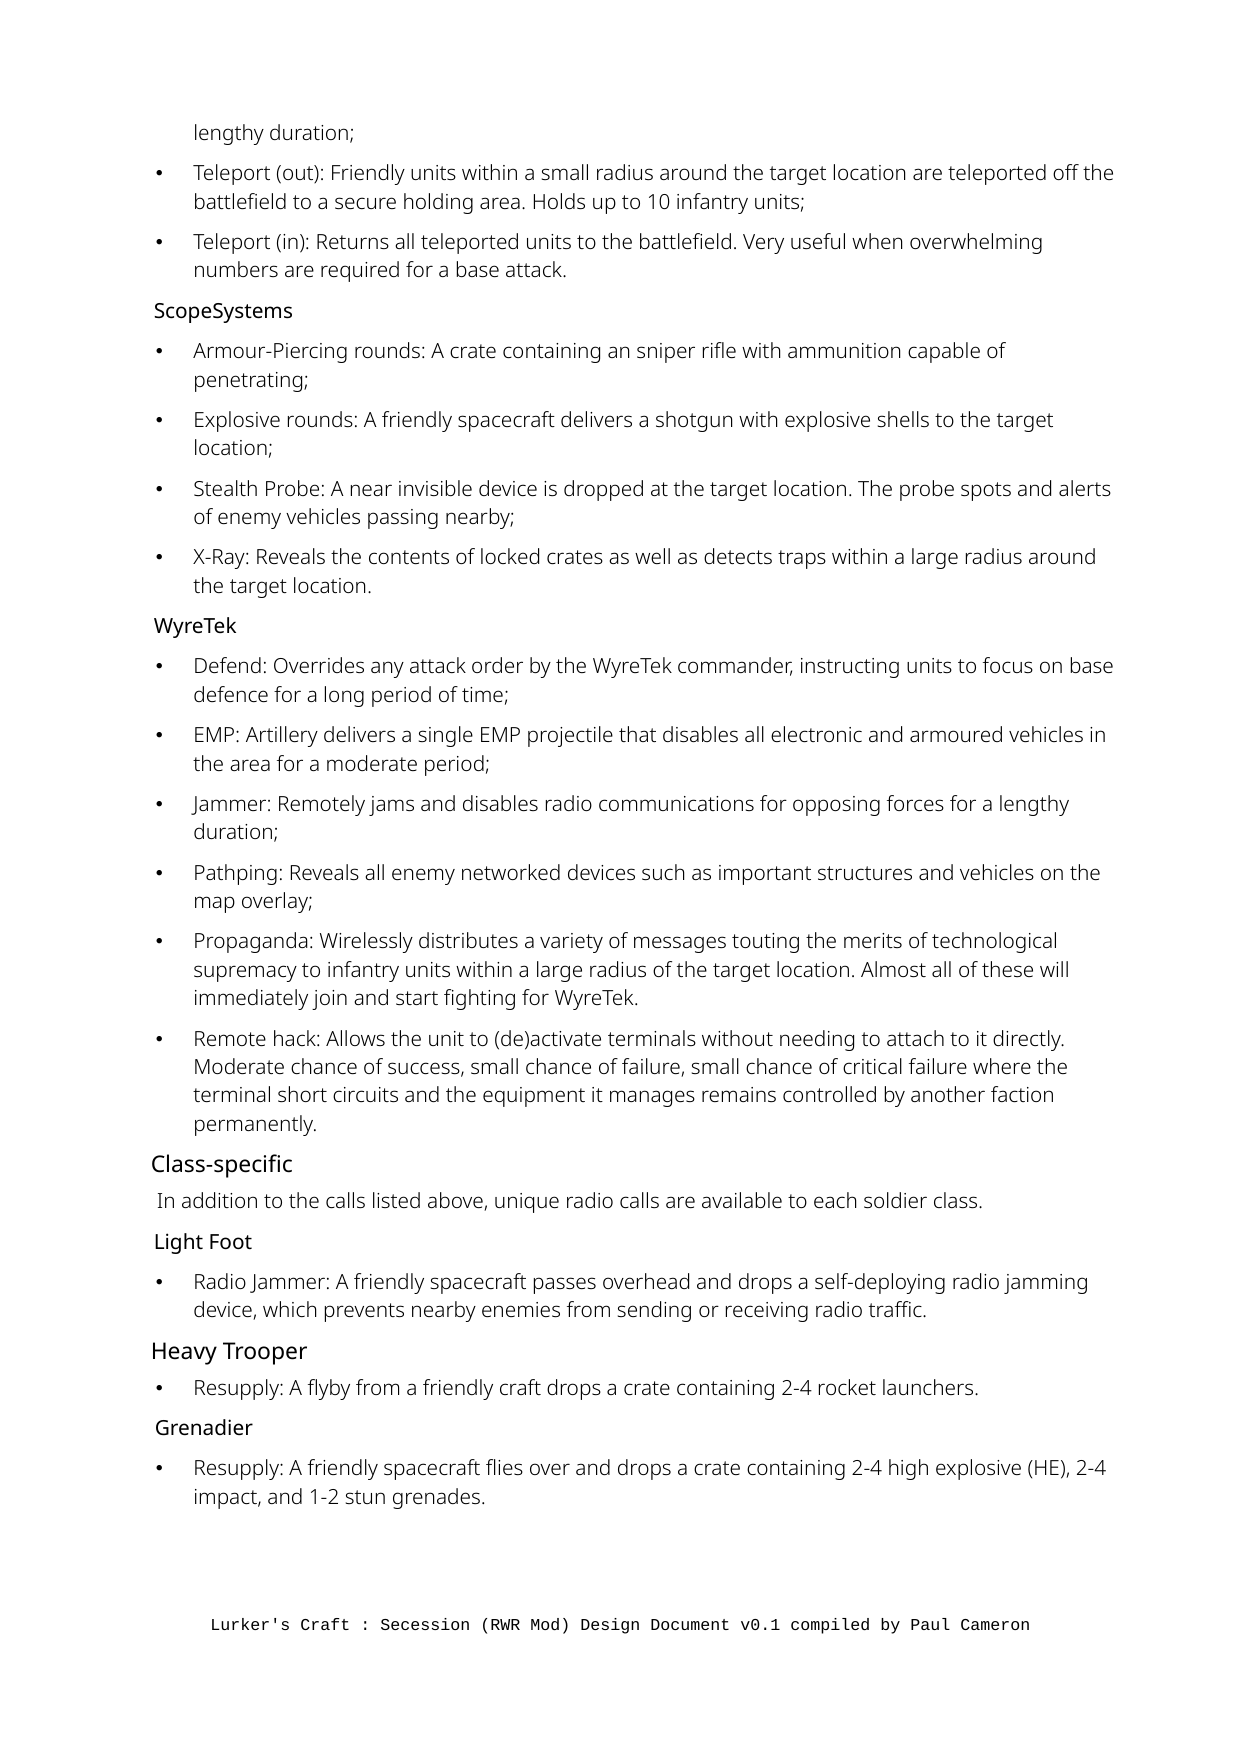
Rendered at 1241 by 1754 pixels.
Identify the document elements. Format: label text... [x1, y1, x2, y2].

subtitle Heavy Trooper [142, 1334, 1122, 1366]
list EMP: Artillery delivers a single EMP projectile that disables all electronic and armoured vehicles in the area for a moderate period; [156, 720, 1122, 777]
list Armour-Piercing rounds: A crate containing an sniper rifle with ammunition capable of penetrating; [156, 336, 1122, 393]
list Explosive rounds: A friendly spacecraft delivers a shotgun with explosive shells to the target location; [156, 405, 1122, 462]
list Pathping: Reveals all enemy networked devices such as important structures and vehicles on the map overlay; [156, 858, 1122, 915]
list Teleport (out): Friendly units within a small radius around the target location are teleported off the battlefield to a secure holding area. Holds up to 10 infantry units; [156, 158, 1122, 215]
list Defend: Overrides any attack order by the WyreTek commander, instructing units to focus on base defence for a long period of time; [156, 652, 1122, 708]
subtitle Class-specific [142, 1148, 1122, 1179]
subtitle WyreTek [153, 611, 1122, 640]
list Resupply: A friendly spacecraft flies over and drops a crate containing 2-4 high explosive (HE), 2-4 impact, and 1-2 stun grenades. [156, 1453, 1122, 1510]
list Radio Jammer: A friendly spacecraft passes overhead and drops a self-deploying radio jamming device, which prevents nearby enemies from sending or receiving radio traffic. [156, 1267, 1122, 1324]
list Jammer: Remotely jams and disables radio communications for opposing forces for a lengthy duration; [156, 789, 1122, 846]
subtitle Grenadier [154, 1413, 1122, 1442]
list Propaganda: Wirelessly distributes a variety of messages touting the merits of technological supremacy to infantry units within a large radius of the target location. Almost all of these will immediately join and start fighting for WyreTek. [156, 927, 1122, 1012]
list Resupply: A flyby from a friendly craft drops a crate containing 2-4 rocket launchers. [156, 1373, 1122, 1401]
list Teleport (in): Returns all teleported units to the battlefield. Very useful when overwhelming numbers are required for a base attack. [156, 227, 1122, 284]
subtitle ScopeSystems [153, 296, 1122, 324]
list Remote hack: Allows the unit to (de)activate terminals without needing to attach to it directly. Moderate chance of success, small chance of failure, small chance of critical failure where the terminal short circuits and the equipment it manages remains controlled by another faction permanently. [156, 1024, 1122, 1137]
text In addition to the calls listed above, unique radio calls are available to each soldier class. [118, 1186, 1122, 1215]
list X-Ray: Reveals the contents of locked crates as well as detects traps within a large radius around the target location. [156, 542, 1122, 599]
list Stealth Probe: A near invisible device is dropped at the target location. The probe spots and alerts of enemy vehicles passing nearby; [156, 474, 1122, 531]
subtitle Light Foot [153, 1227, 1122, 1255]
list lengthy duration; [156, 118, 1122, 147]
